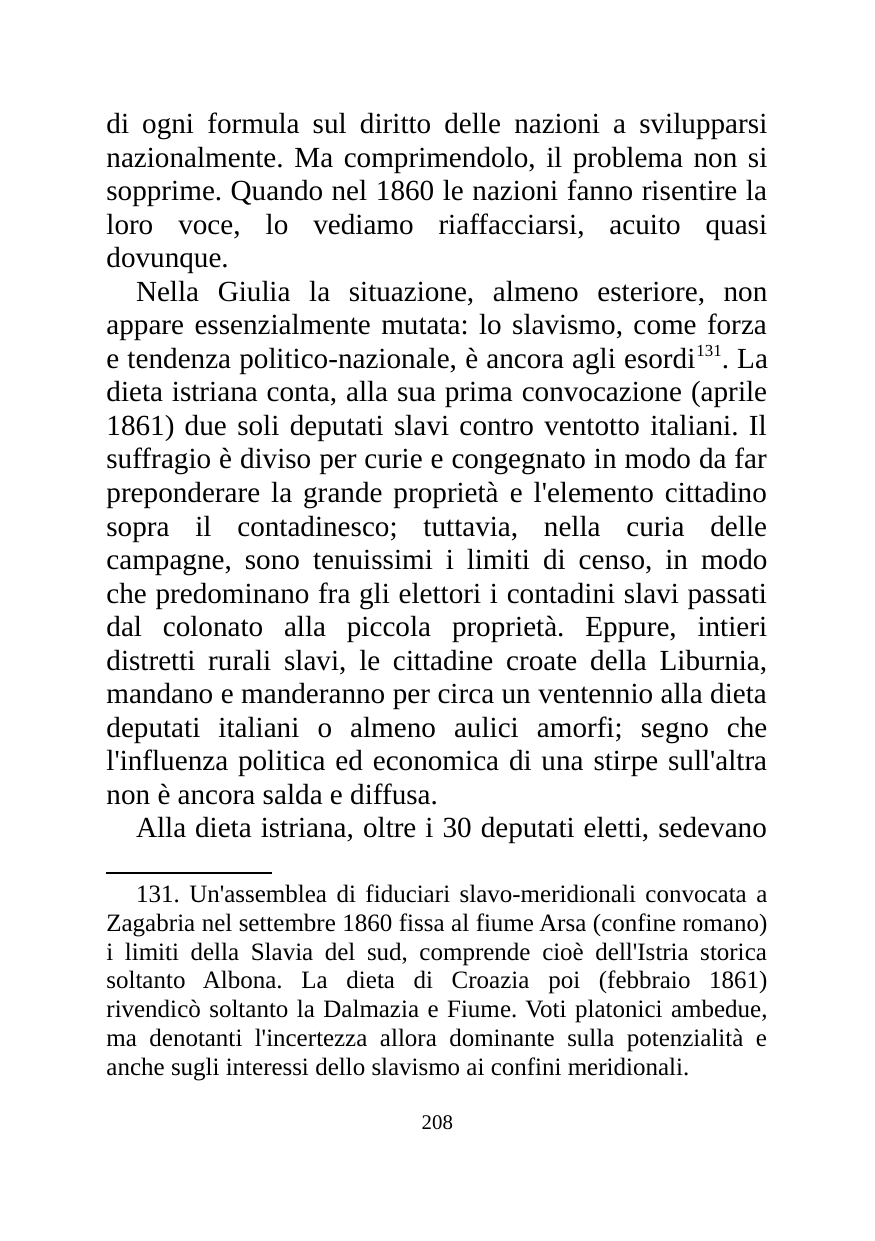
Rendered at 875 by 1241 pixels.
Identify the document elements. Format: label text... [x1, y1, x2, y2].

text Alla dieta istriana, oltre i 30 deputati eletti, sedevano [106, 811, 768, 844]
text . Un'assemblea di fiduciari slavo-meridionali convocata a Zagabria nel settembre 1860 fissa al fiume Arsa (confine romano) i limiti della Slavia del sud, comprende cioè dell'Istria storica soltanto Albona. La dieta di Croazia poi (febbraio 1861) rivendicò soltanto la Dalmazia e Fiume. Voti platonici ambedue, ma denotanti l'incertezza allora dominante sulla potenzialità e anche sugli interessi dello slavismo ai confini meridionali. [106, 879, 768, 1080]
text Nella Giulia la situazione, almeno esteriore, non appare essenzialmente mutata: lo slavismo, come forza e tendenza politico-nazionale, è ancora agli esordi. La dieta istriana conta, alla sua prima convocazione (aprile 1861) due soli deputati slavi contro ventotto italiani. Il suffragio è diviso per curie e congegnato in modo da far preponderare la grande proprietà e l'elemento cittadino sopra il contadinesco; tuttavia, nella curia delle campagne, sono tenuissimi i limiti di censo, in modo che predominano fra gli elettori i contadini slavi passati dal colonato alla piccola proprietà. Eppure, intieri distretti rurali slavi, le cittadine croate della Liburnia, mandano e manderanno per circa un ventennio alla dieta deputati italiani o almeno aulici amorfi; segno che l'influenza politica ed economica di una stirpe sull'altra non è ancora salda e diffusa. [106, 274, 768, 811]
text di ogni formula sul diritto delle nazioni a svilupparsi nazionalmente. Ma comprimendolo, il problema non si sopprime. Quando nel 1860 le nazioni fanno risentire la loro voce, lo vediamo riaffacciarsi, acuito quasi dovunque. [106, 106, 768, 274]
